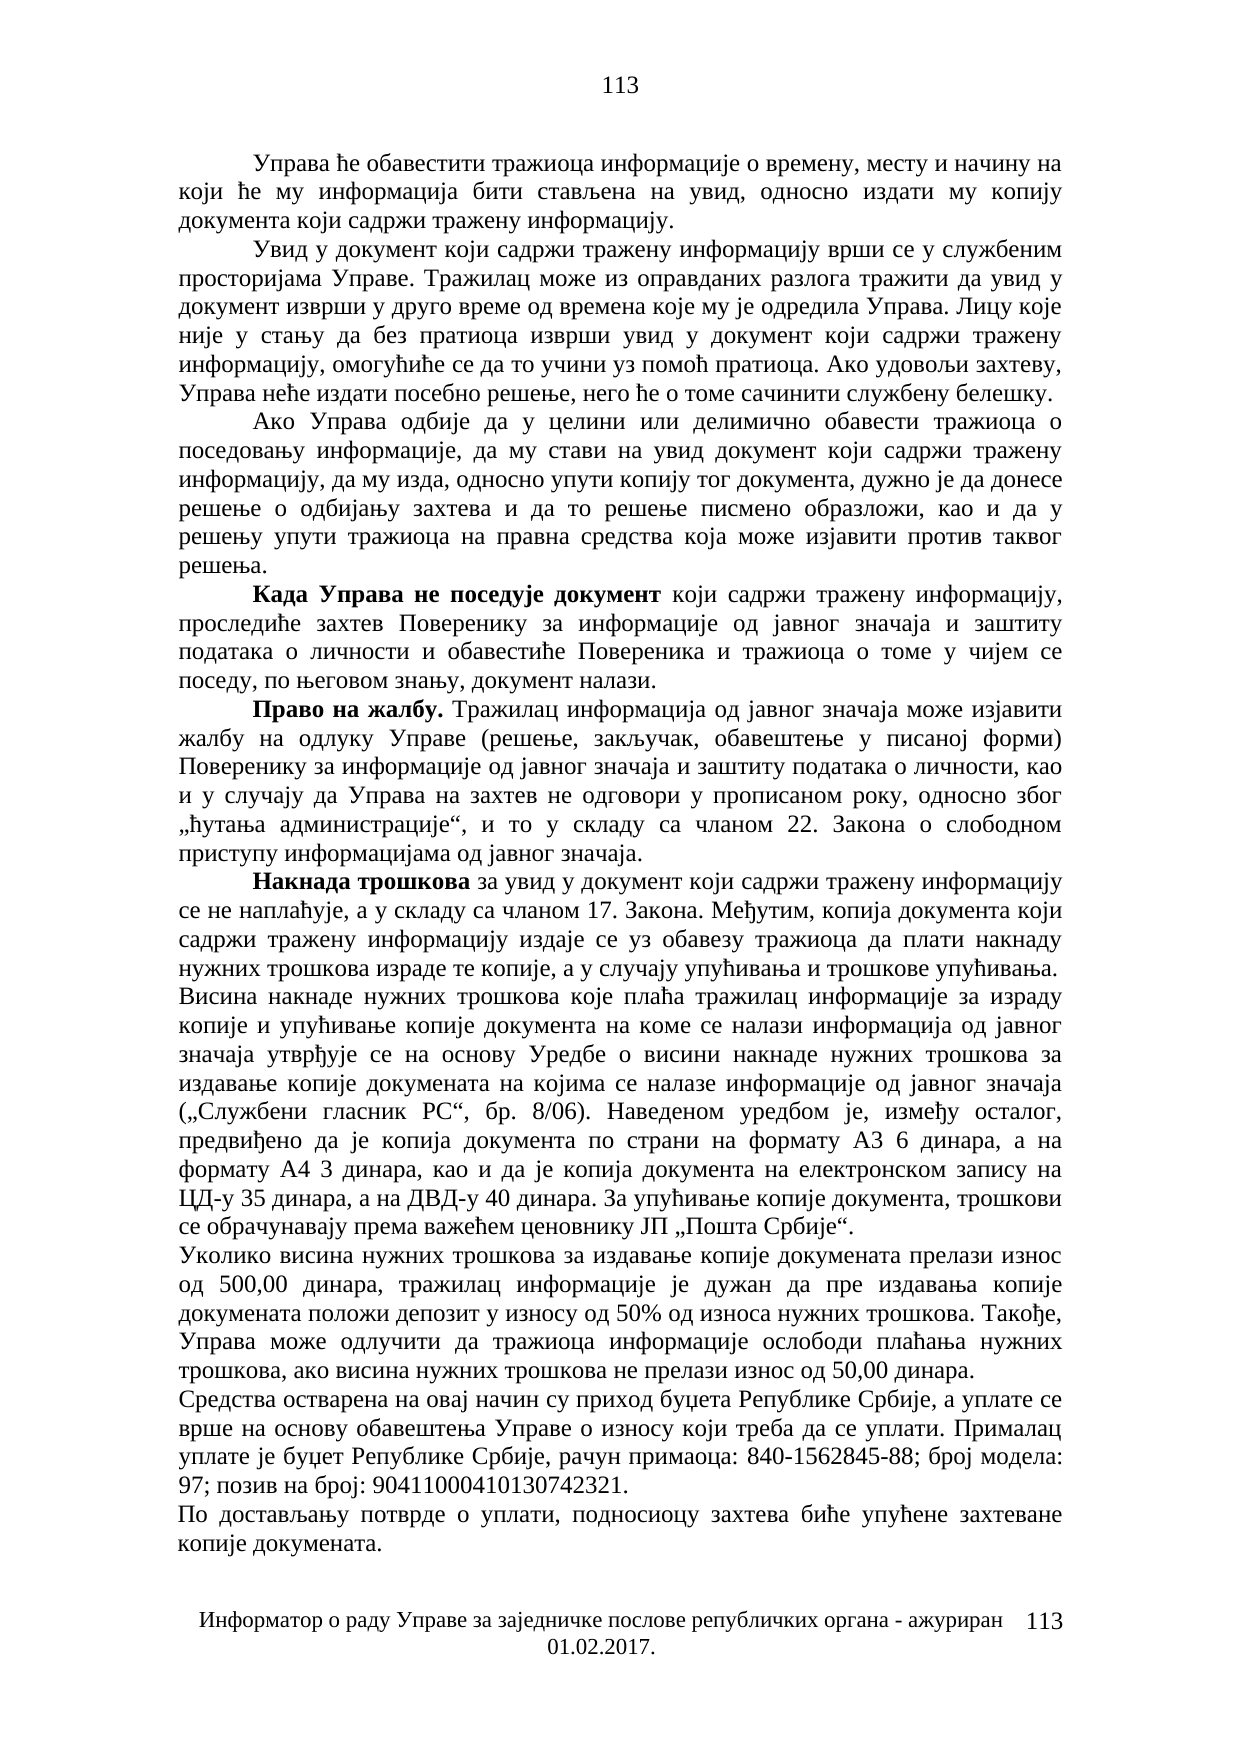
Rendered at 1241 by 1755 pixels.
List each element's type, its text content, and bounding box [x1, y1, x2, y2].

text Када Управа не поседује документ који садржи тражену информацију, проследиће захтев Поверенику за информације од јавног значаја и заштиту података о личности и обавестиће Повереника и тражиоца о томе у чијем се поседу, по његовом знању, документ налази. [178, 579, 1063, 694]
text Уколико висина нужних трошкова за издавање копије докумената прелази износ од 500,00 динара, тражилац информације је дужан да пре издавања копије докумената положи депозит у износу од 50% од износа нужних трошкова. Такође, Управа може одлучити да тражиоца информације ослободи плаћања нужних трошкова, ако висина нужних трошкова не прелази износ од 50,00 динара. [178, 1240, 1063, 1384]
text Средства остварена на овај начин су приход буџета Републике Србије, а уплате се врше на основу обавештења Управе о износу који треба да се уплати. Прималац уплате је буџет Републике Србије, рачун примаоца: 840-1562845-88; број модела: 97; позив на број: 90411000410130742321. [178, 1384, 1063, 1499]
text Управа ће обавестити тражиоца информације о времену, месту и начину на који ће му информација бити стављена на увид, односно издати му копију документа који садржи тражену информацију. [178, 148, 1063, 234]
text Увид у документ који садржи тражену информацију врши се у службеним просторијама Управе. Тражилац може из оправданих разлога тражити да увид у документ изврши у друго време од времена које му је одредила Управа. Лицу које није у стању да без пратиоца изврши увид у документ који садржи тражену информацију, омогућиће се да то учини уз помоћ пратиоца. Ако удовољи захтеву, Управа неће издати посебно решење, него ће о томе сачинити службену белешку. [178, 234, 1063, 406]
text Висина накнаде нужних трошкова које плаћа тражилац информације за израду копије и упућивање копије документа на коме се налази информација од јавног значаја утврђује се на основу Уредбе о висини накнаде нужних трошкова за издавање копије докумената на којима се налазе информације од јавног значаја („Службени гласник РС“, бр. 8/06). Наведеном уредбом је, између осталог, предвиђено да је копија документа по страни на формату А3 6 динара, а на формату А4 3 динара, као и да је копија документа на електронском запису на ЦД-у 35 динара, а на ДВД-у 40 динара. За упућивање копије документа, трошкови се обрачунавају према важећем ценовнику ЈП „Пошта Србије“. [178, 981, 1063, 1240]
text Накнада трошкова за увид у документ који садржи тражену информацију се не наплаћује, а у складу са чланом 17. Закона. Међутим, копија документа који садржи тражену информацију издаје се уз обавезу тражиоца да плати накнаду нужних трошкова израде те копије, а у случају упућивања и трошкове упућивања. [178, 866, 1063, 981]
text Ако Управа одбије да у целини или делимично обавести тражиоца о поседовању информације, да му стави на увид документ који садржи тражену информацију, да му изда, односно упути копију тог документа, дужно је да донесе решење о одбијању захтева и да то решење писмено образложи, као и да у решењу упути тражиоца на правна средства која може изјавити против таквог решења. [178, 406, 1063, 579]
text Право на жалбу. Тражилац информација од јавног значаја може изјавити жалбу на одлуку Управе (решење, закључак, обавештење у писаној форми) Поверенику за информације од јавног значаја и заштиту података о личности, као и у случају да Управа на захтев не одговори у прописаном року, односно због „ћутања администрације“, и то у складу са чланом 22. Закона о слободном приступу информацијама од јавног значаја. [178, 694, 1063, 866]
text По достављању потврде о уплати, подносиоцу захтева биће упућене захтеване копије докумената. [177, 1499, 1063, 1556]
